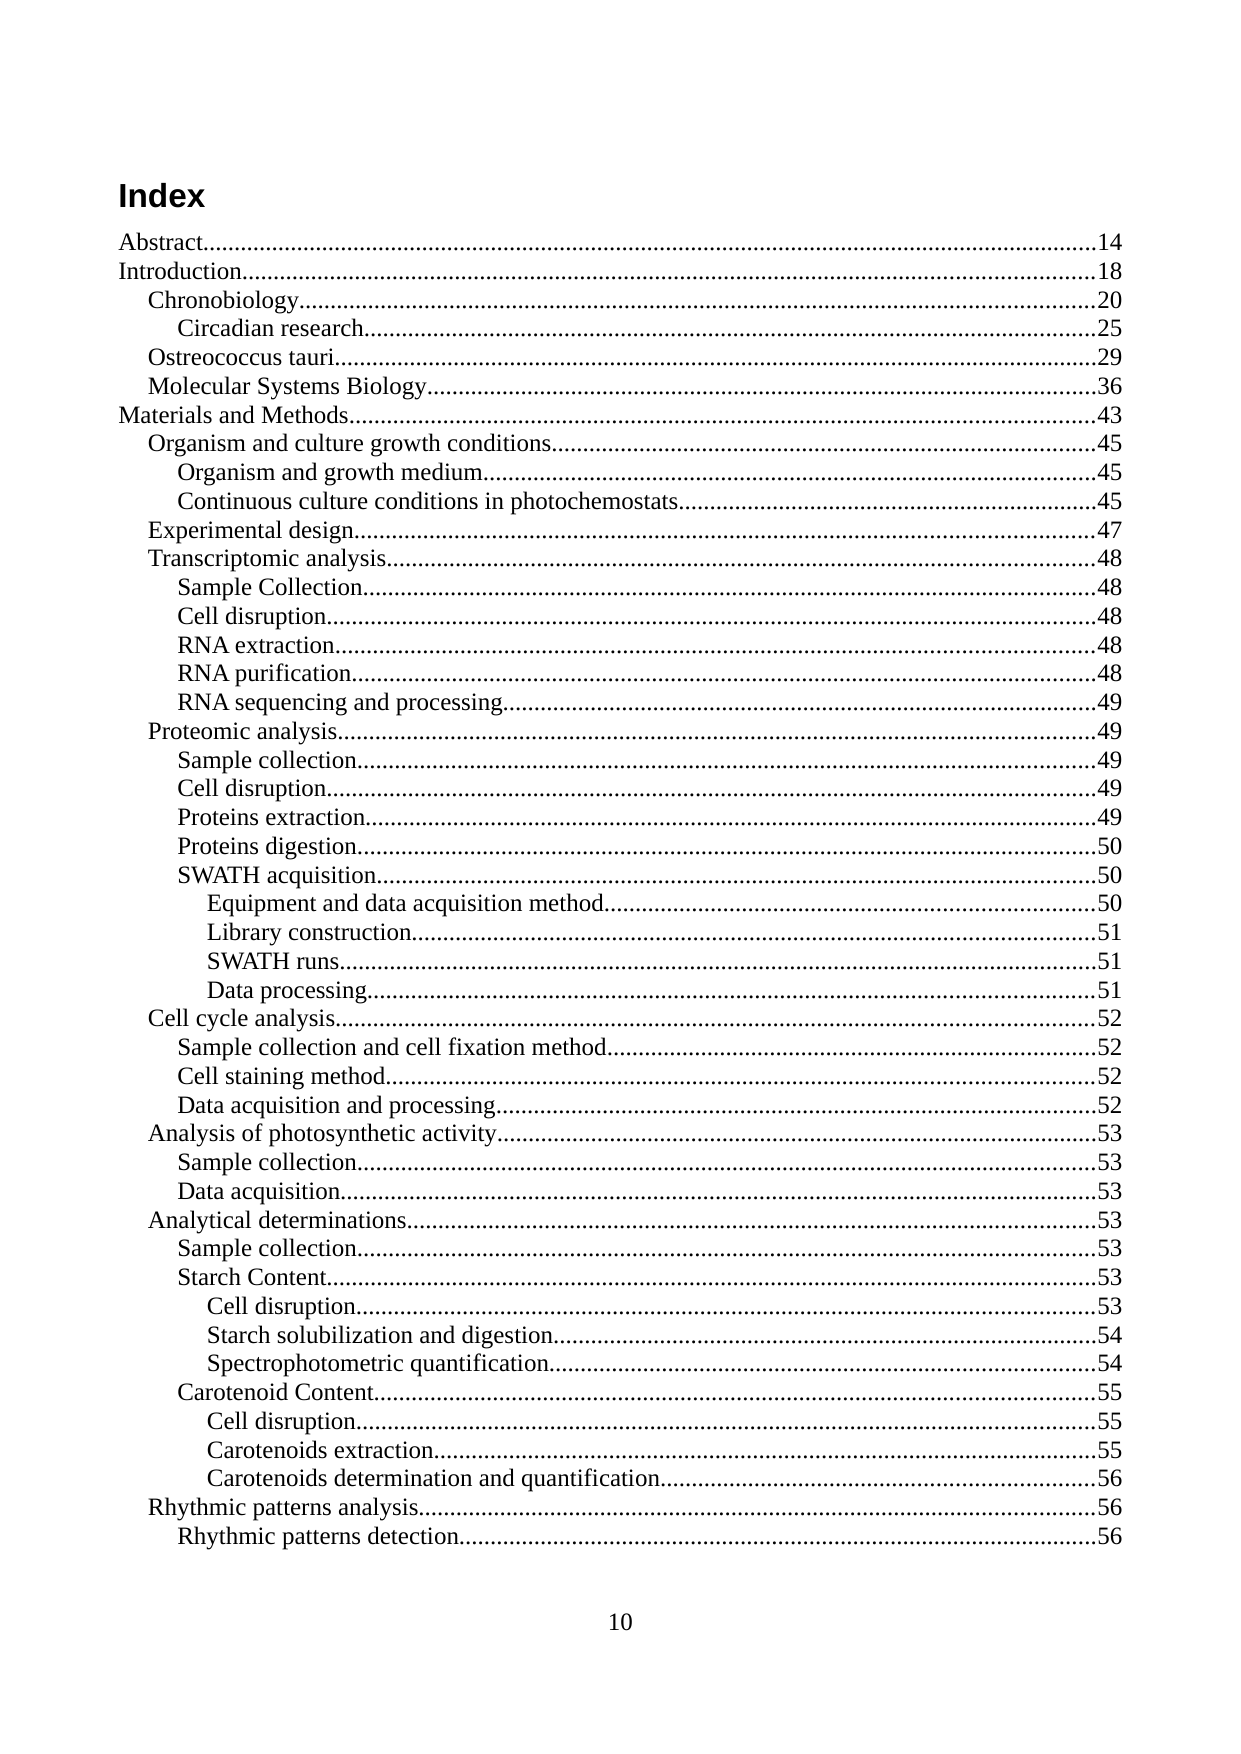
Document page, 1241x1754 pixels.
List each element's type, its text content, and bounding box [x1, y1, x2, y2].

text Cell disruption 55 [207, 1406, 1122, 1435]
text Sample collection 53 [177, 1233, 1122, 1262]
text Continuous culture conditions in photochemostats. 45 [177, 486, 1122, 515]
subtitle Index [118, 176, 1122, 215]
text RNA extraction 48 [177, 630, 1122, 658]
text Analytical determinations 53 [148, 1205, 1122, 1233]
text Cell staining method 52 [177, 1061, 1122, 1090]
text Data acquisition 53 [177, 1176, 1122, 1205]
text Experimental design. 47 [148, 515, 1122, 543]
text Abstract 14 [118, 227, 1122, 256]
text Cell disruption 53 [207, 1291, 1122, 1320]
text Rhythmic patterns detection 56 [177, 1521, 1122, 1550]
text RNA purification 48 [177, 658, 1122, 687]
text Starch solubilization and digestion 54 [207, 1320, 1122, 1348]
text Sample collection 53 [177, 1147, 1122, 1176]
text Organism and culture growth conditions. 45 [148, 428, 1122, 457]
text Sample collection 49 [177, 745, 1122, 773]
text SWATH acquisition 50 [177, 860, 1122, 888]
text Proteins digestion. 50 [177, 831, 1122, 860]
text Introduction 18 [118, 256, 1122, 285]
text Molecular Systems Biology 36 [148, 371, 1122, 400]
text Starch Content 53 [177, 1262, 1122, 1291]
text Circadian research 25 [177, 313, 1122, 342]
text Carotenoids extraction 55 [207, 1435, 1122, 1463]
text Materials and Methods 43 [118, 400, 1122, 428]
text Proteomic analysis 49 [148, 716, 1122, 745]
text Spectrophotometric quantification 54 [207, 1348, 1122, 1377]
text RNA sequencing and processing 49 [177, 687, 1122, 716]
text Ostreococcus tauri 29 [148, 342, 1122, 371]
text Cell cycle analysis 52 [148, 1003, 1122, 1032]
text Cell disruption 48 [177, 601, 1122, 630]
text Carotenoids determination and quantification 56 [207, 1463, 1122, 1492]
text SWATH runs 51 [207, 946, 1122, 975]
text Sample collection and cell fixation method 52 [177, 1032, 1122, 1061]
text Data acquisition and processing 52 [177, 1090, 1122, 1118]
text Transcriptomic analysis 48 [148, 543, 1122, 572]
text Equipment and data acquisition method. 50 [207, 888, 1122, 917]
text Library construction 51 [207, 917, 1122, 946]
text Carotenoid Content 55 [177, 1377, 1122, 1406]
text Cell disruption 49 [177, 773, 1122, 802]
text Data processing 51 [207, 975, 1122, 1003]
text Rhythmic patterns analysis 56 [148, 1492, 1122, 1521]
text Sample Collection 48 [177, 572, 1122, 601]
text Chronobiology 20 [148, 285, 1122, 313]
text Analysis of photosynthetic activity 53 [148, 1118, 1122, 1147]
text Organism and growth medium. 45 [177, 457, 1122, 486]
text Proteins extraction 49 [177, 802, 1122, 831]
